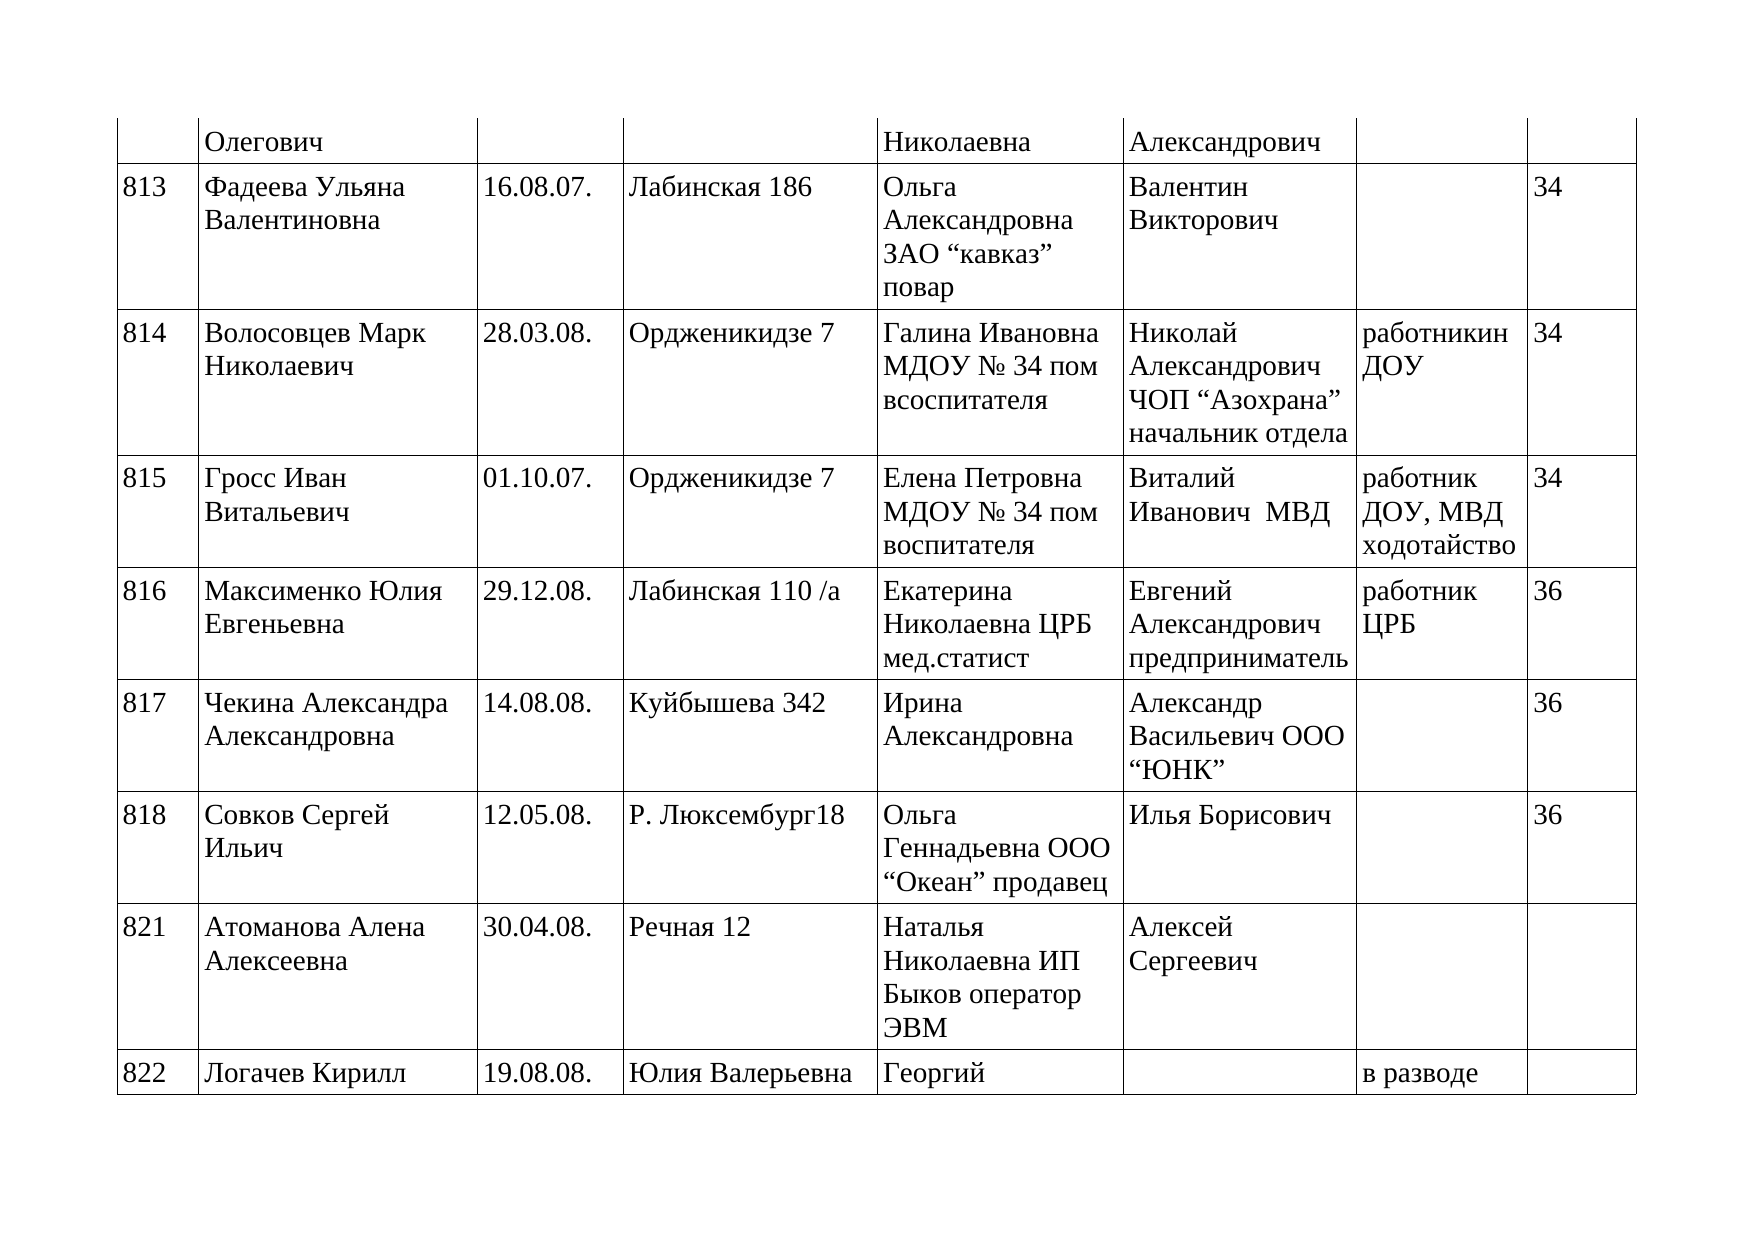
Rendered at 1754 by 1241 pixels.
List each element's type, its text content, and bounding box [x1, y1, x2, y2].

table_cell Елена Петровна МДОУ № 34 пом воспитателя [878, 456, 1123, 567]
table_cell Фадеева Ульяна Валентиновна [199, 164, 477, 309]
table_cell работникин ДОУ [1357, 310, 1527, 455]
table_cell Юлия Валерьевна [624, 1050, 877, 1094]
table_cell Галина Ивановна МДОУ № 34 пом всоспитателя [878, 310, 1123, 455]
table_cell 817 [118, 680, 198, 791]
table_cell 36 [1528, 568, 1636, 679]
table_cell Николаевна [878, 118, 1123, 163]
table_cell 34 [1528, 456, 1636, 567]
table_cell 818 [118, 792, 198, 903]
table_cell Наталья Николаевна ИП Быков оператор ЭВМ [878, 904, 1123, 1049]
table_cell Екатерина Николаевна ЦРБ мед.статист [878, 568, 1123, 679]
table_cell [118, 118, 198, 163]
table_cell [624, 118, 877, 163]
table_cell [1357, 792, 1527, 903]
table_cell Речная 12 [624, 904, 877, 1049]
table_cell Р. Люксембург18 [624, 792, 877, 903]
table_cell Николай Александрович ЧОП “Азохрана” начальник отдела [1124, 310, 1356, 455]
table_cell Олегович [199, 118, 477, 163]
table_cell Совков Сергей Ильич [199, 792, 477, 903]
table_cell Лабинская 186 [624, 164, 877, 309]
table_cell 30.04.08. [478, 904, 623, 1049]
table_cell работник ЦРБ [1357, 568, 1527, 679]
table_cell [1357, 118, 1527, 163]
table_cell 815 [118, 456, 198, 567]
table_cell Лабинская 110 /а [624, 568, 877, 679]
table_cell в разводе [1357, 1050, 1527, 1094]
table_cell 813 [118, 164, 198, 309]
table_cell Ольга Геннадьевна ООО “Океан” продавец [878, 792, 1123, 903]
table_cell [1528, 118, 1636, 163]
table_cell 34 [1528, 164, 1636, 309]
table_cell 16.08.07. [478, 164, 623, 309]
table_cell 12.05.08. [478, 792, 623, 903]
table_cell [1528, 904, 1636, 1049]
table_cell [1124, 1050, 1356, 1094]
table_cell работник ДОУ, МВД ходотайство [1357, 456, 1527, 567]
table_cell 36 [1528, 680, 1636, 791]
table_cell Георгий [878, 1050, 1123, 1094]
table_cell 814 [118, 310, 198, 455]
table_cell Куйбышева 342 [624, 680, 877, 791]
table_cell Валентин Викторович [1124, 164, 1356, 309]
table_cell Евгений Александрович предприниматель [1124, 568, 1356, 679]
table_cell 822 [118, 1050, 198, 1094]
table_cell [1357, 164, 1527, 309]
table_cell Виталий Иванович МВД [1124, 456, 1356, 567]
table_cell Илья Борисович [1124, 792, 1356, 903]
table_cell Логачев Кирилл [199, 1050, 477, 1094]
table_cell 29.12.08. [478, 568, 623, 679]
table_cell Ордженикидзе 7 [624, 310, 877, 455]
table_cell 816 [118, 568, 198, 679]
table_cell Ольга Александровна ЗАО “кавказ” повар [878, 164, 1123, 309]
table_cell Максименко Юлия Евгеньевна [199, 568, 477, 679]
table_cell [1528, 1050, 1636, 1094]
table_cell Алексей Сергеевич [1124, 904, 1356, 1049]
table_cell 28.03.08. [478, 310, 623, 455]
table_cell 34 [1528, 310, 1636, 455]
table_cell 36 [1528, 792, 1636, 903]
table_cell 14.08.08. [478, 680, 623, 791]
table_cell Гросс Иван Витальевич [199, 456, 477, 567]
table_cell [1357, 904, 1527, 1049]
table_cell 19.08.08. [478, 1050, 623, 1094]
table_cell Атоманова Алена Алексеевна [199, 904, 477, 1049]
table_cell Чекина Александра Александровна [199, 680, 477, 791]
table_cell Волосовцев Марк Николаевич [199, 310, 477, 455]
table_cell Ирина Александровна [878, 680, 1123, 791]
table_cell [1357, 680, 1527, 791]
table_cell Ордженикидзе 7 [624, 456, 877, 567]
table_cell 01.10.07. [478, 456, 623, 567]
table_cell 821 [118, 904, 198, 1049]
table_cell Александр Васильевич ООО “ЮНК” [1124, 680, 1356, 791]
table_cell Александрович [1124, 118, 1356, 163]
table_cell [478, 118, 623, 163]
